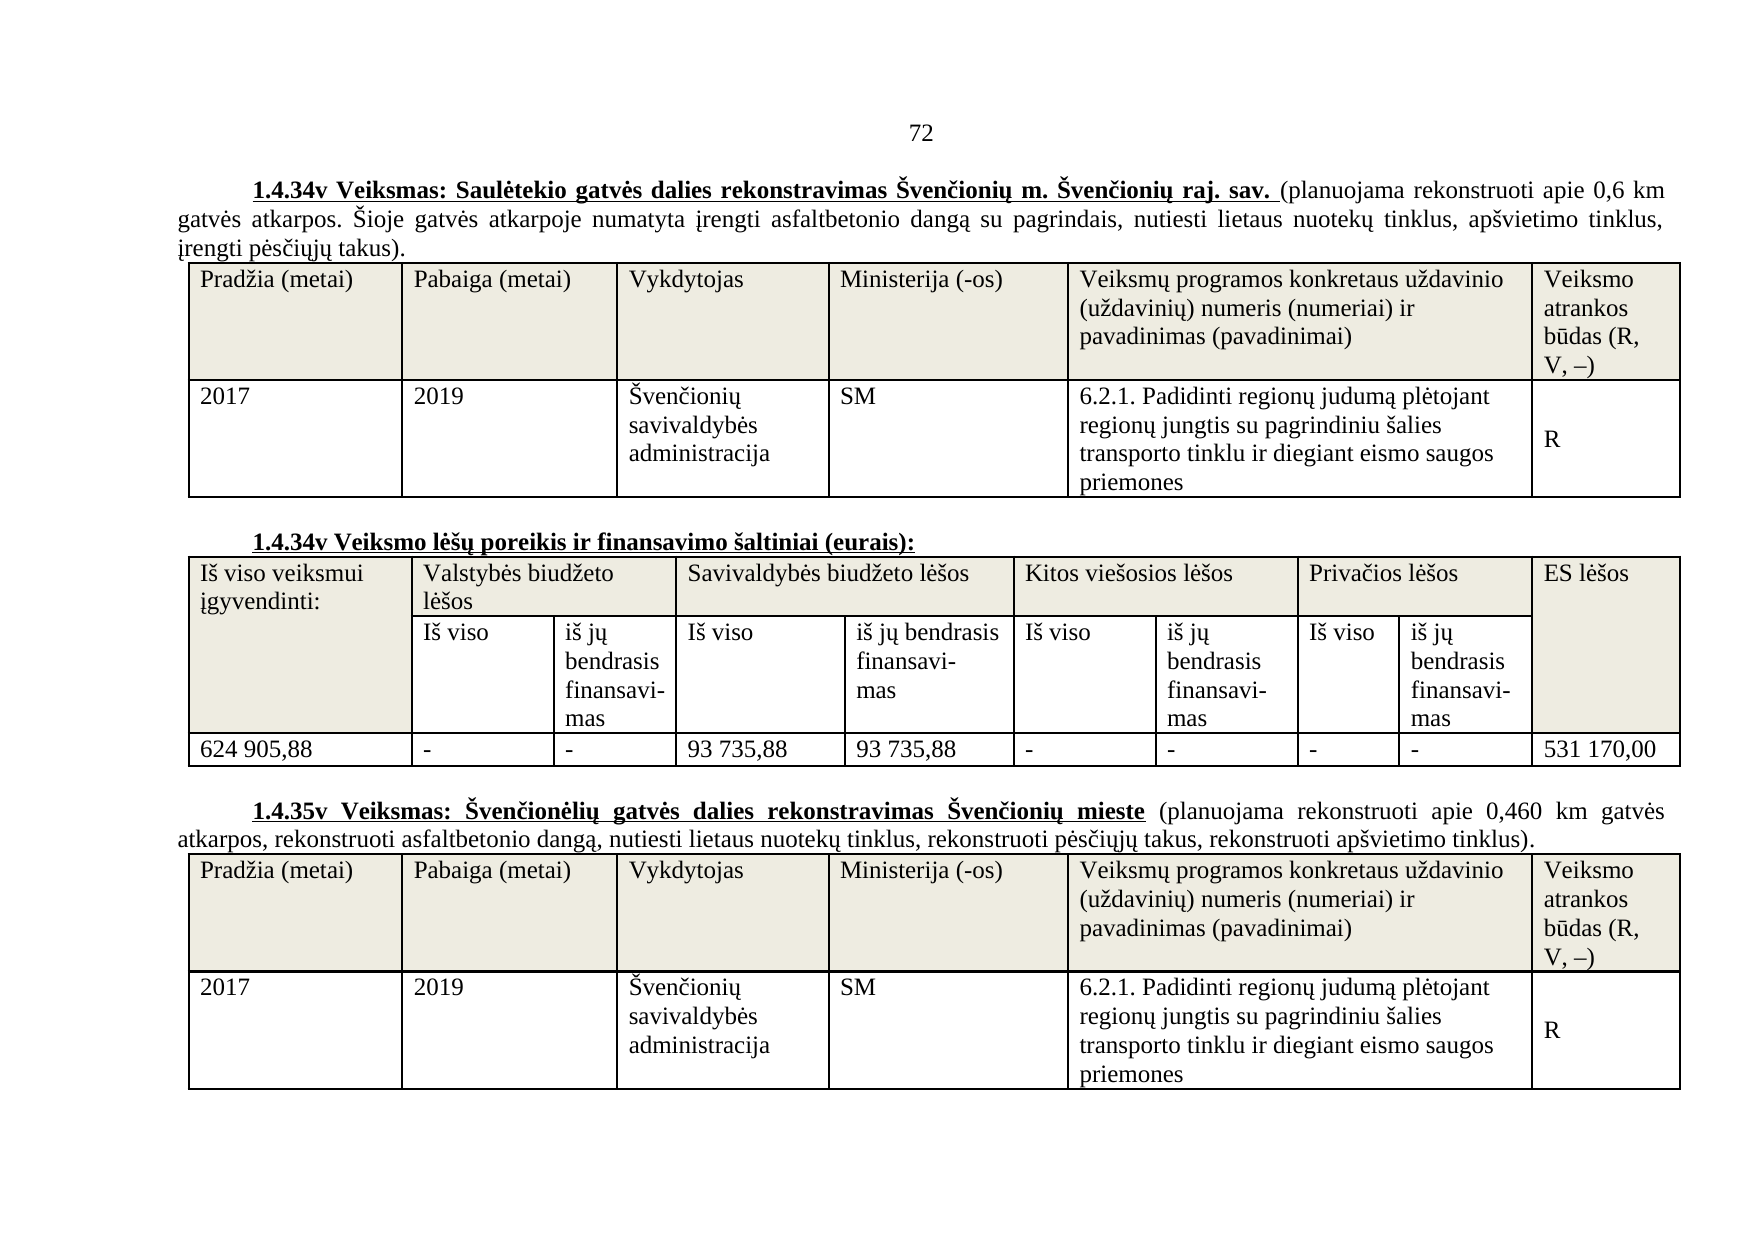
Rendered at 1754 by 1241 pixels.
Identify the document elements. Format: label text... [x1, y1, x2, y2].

table_cell - [413, 734, 553, 765]
table_cell SM [830, 973, 1067, 1087]
table_header Pradžia (metai) [190, 855, 401, 970]
table_cell 2019 [403, 973, 616, 1087]
table_header Kitos viešosios lėšos [1015, 558, 1297, 615]
table_cell 624 905,88 [190, 734, 411, 765]
table_cell iš jų bendrasis finansavi- mas [846, 617, 1013, 732]
table_header Privačios lėšos [1299, 558, 1531, 615]
table_header Savivaldybės biudžeto lėšos [677, 558, 1013, 615]
table_header Vykdytojas [618, 855, 828, 970]
table_header Pabaiga (metai) [403, 855, 616, 970]
table_header Pabaiga (metai) [403, 264, 616, 379]
text 1.4.34v Veiksmas: Saulėtekio gatvės dalies rekonstravimas Švenčionių m. Švenčionių raj. sav. (planuojama rekonstruoti apie 0,6 km gatvės atkarpos. Šioje gatvės atkarpoje numatyta įrengti asfaltbetonio dangą su pagrindais, nutiesti lietaus nuotekų tinklus, apšvietimo tinklus, įrengti pėsčiųjų takus). [177, 176, 1665, 262]
table_cell Iš viso [413, 617, 553, 732]
text 1.4.35v Veiksmas: Švenčionėlių gatvės dalies rekonstravimas Švenčionių mieste (planuojama rekonstruoti apie 0,460 km gatvės atkarpos, rekonstruoti asfaltbetonio dangą, nutiesti lietaus nuotekų tinklus, rekonstruoti pėsčiųjų takus, rekonstruoti apšvietimo tinklus). [177, 796, 1665, 853]
table_cell Švenčionių savivaldybės administracija [618, 973, 828, 1087]
table_header Veiksmų programos konkretaus uždavinio (uždavinių) numeris (numeriai) ir pavadinimas (pavadinimai) [1069, 264, 1531, 379]
table_header Iš viso veiksmui įgyvendinti: [190, 558, 411, 732]
table_cell SM [830, 381, 1067, 496]
table_cell 6.2.1. Padidinti regionų judumą plėtojant regionų jungtis su pagrindiniu šalies transporto tinklu ir diegiant eismo saugos priemones [1069, 973, 1531, 1087]
table_header ES lėšos [1533, 558, 1679, 732]
table_header Ministerija (-os) [830, 855, 1067, 970]
table_header Vykdytojas [618, 264, 828, 379]
table_header Pradžia (metai) [190, 264, 401, 379]
table_cell Iš viso [677, 617, 844, 732]
table_cell - [1157, 734, 1297, 765]
table_cell iš jų bendrasis finansavi- mas [1400, 617, 1531, 732]
table_cell - [555, 734, 675, 765]
table_cell R [1533, 381, 1679, 496]
table_cell 531 170,00 [1533, 734, 1679, 765]
table_cell Iš viso [1299, 617, 1398, 732]
table_header Veiksmų programos konkretaus uždavinio (uždavinių) numeris (numeriai) ir pavadinimas (pavadinimai) [1069, 855, 1531, 970]
table_header Valstybės biudžeto lėšos [413, 558, 675, 615]
table_cell 93 735,88 [846, 734, 1013, 765]
table_cell 6.2.1. Padidinti regionų judumą plėtojant regionų jungtis su pagrindiniu šalies transporto tinklu ir diegiant eismo saugos priemones [1069, 381, 1531, 496]
table_cell 93 735,88 [677, 734, 844, 765]
table_cell R [1533, 973, 1679, 1087]
table_header Ministerija (-os) [830, 264, 1067, 379]
table_cell - [1015, 734, 1155, 765]
table_cell Švenčionių savivaldybės administracija [618, 381, 828, 496]
table_header Veiksmo atrankos būdas (R, V, –) [1533, 855, 1679, 970]
text 1.4.34v Veiksmo lėšų poreikis ir finansavimo šaltiniai (eurais): [177, 527, 1665, 556]
table_header Veiksmo atrankos būdas (R, V, –) [1533, 264, 1679, 379]
table_cell 2019 [403, 381, 616, 496]
table_cell - [1400, 734, 1531, 765]
table_cell - [1299, 734, 1398, 765]
table_cell iš jų bendrasis finansavi- mas [1157, 617, 1297, 732]
table_cell 2017 [190, 973, 401, 1087]
table_cell Iš viso [1015, 617, 1155, 732]
table_cell 2017 [190, 381, 401, 496]
table_cell iš jų bendrasis finansavi- mas [555, 617, 675, 732]
